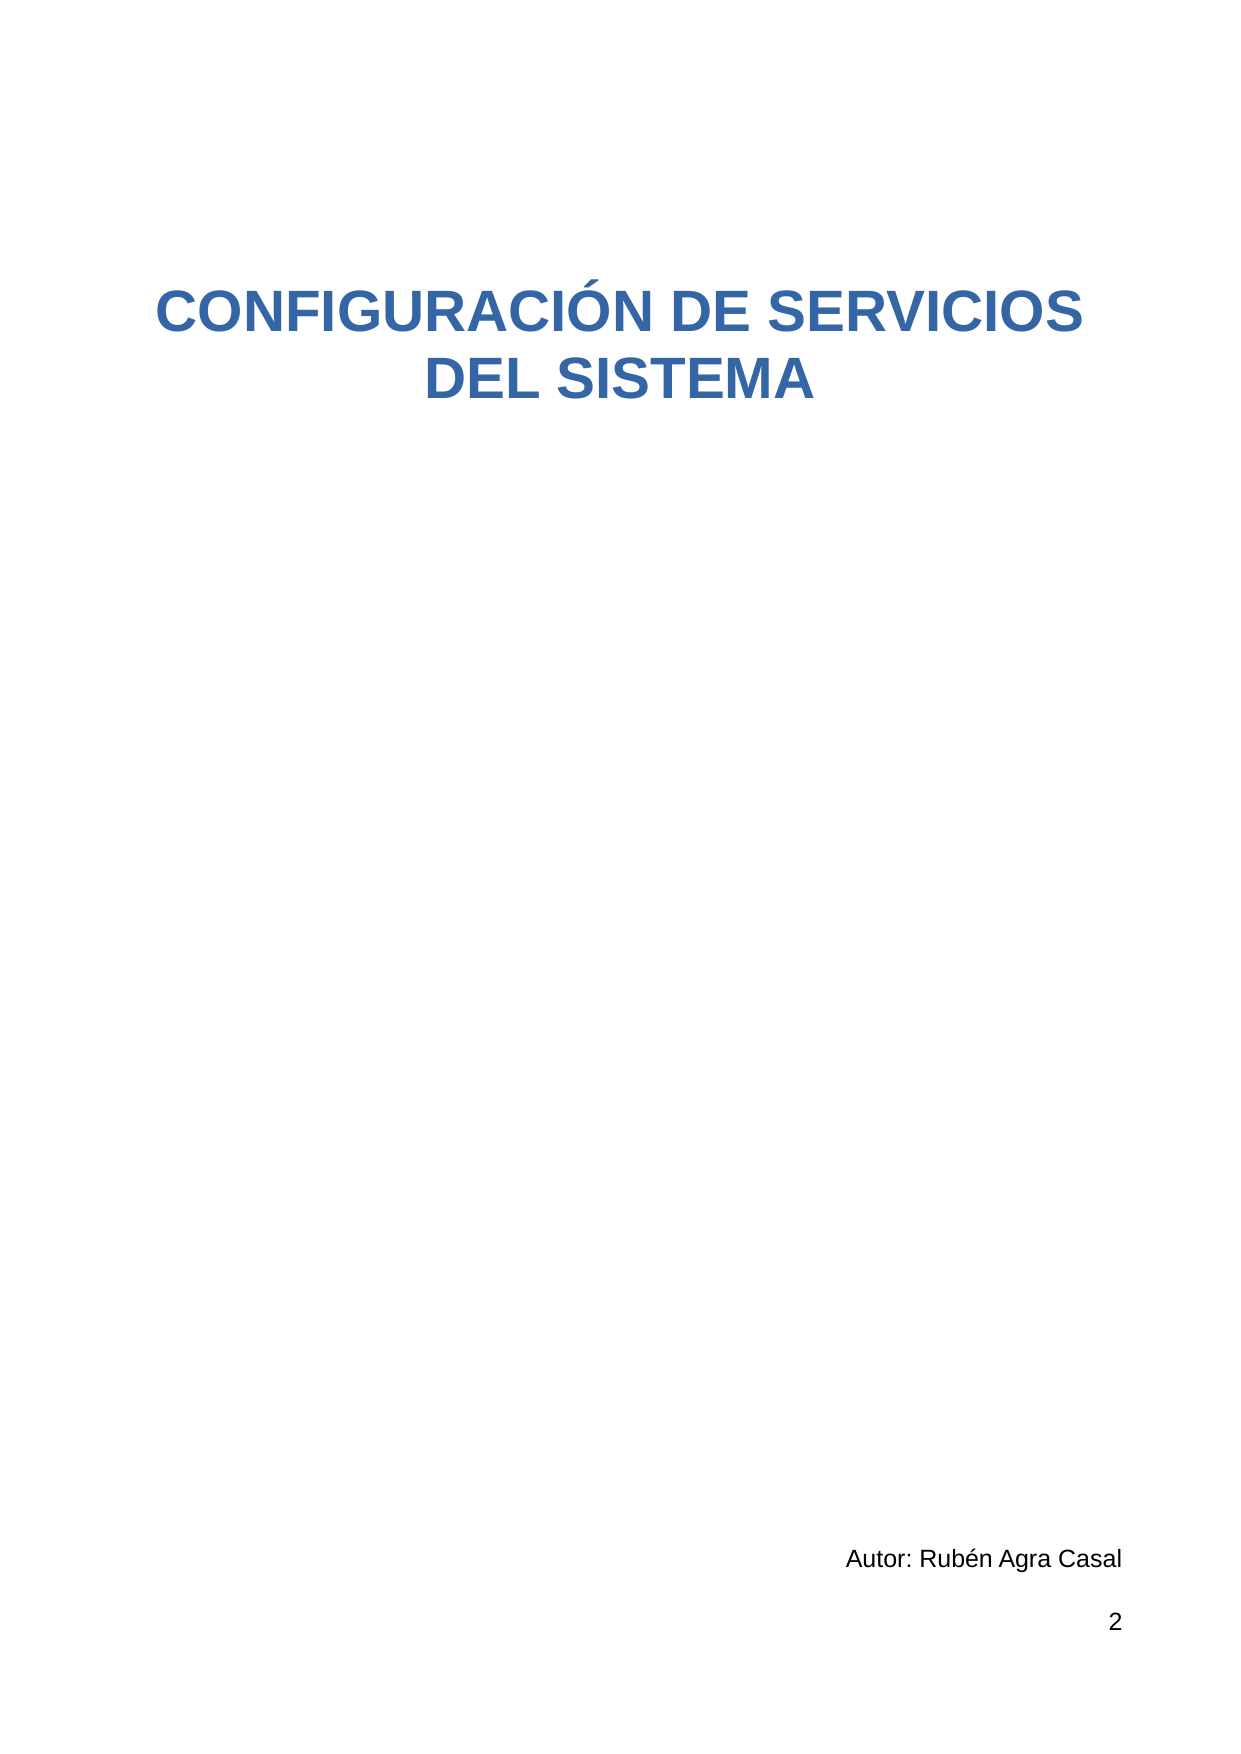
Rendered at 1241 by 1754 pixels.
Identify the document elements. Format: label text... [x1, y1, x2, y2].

text Autor: Rubén Agra Casal [118, 1544, 1122, 1573]
title CONFIGURACIÓN DE SERVICIOS DEL SISTEMA [118, 276, 1122, 411]
